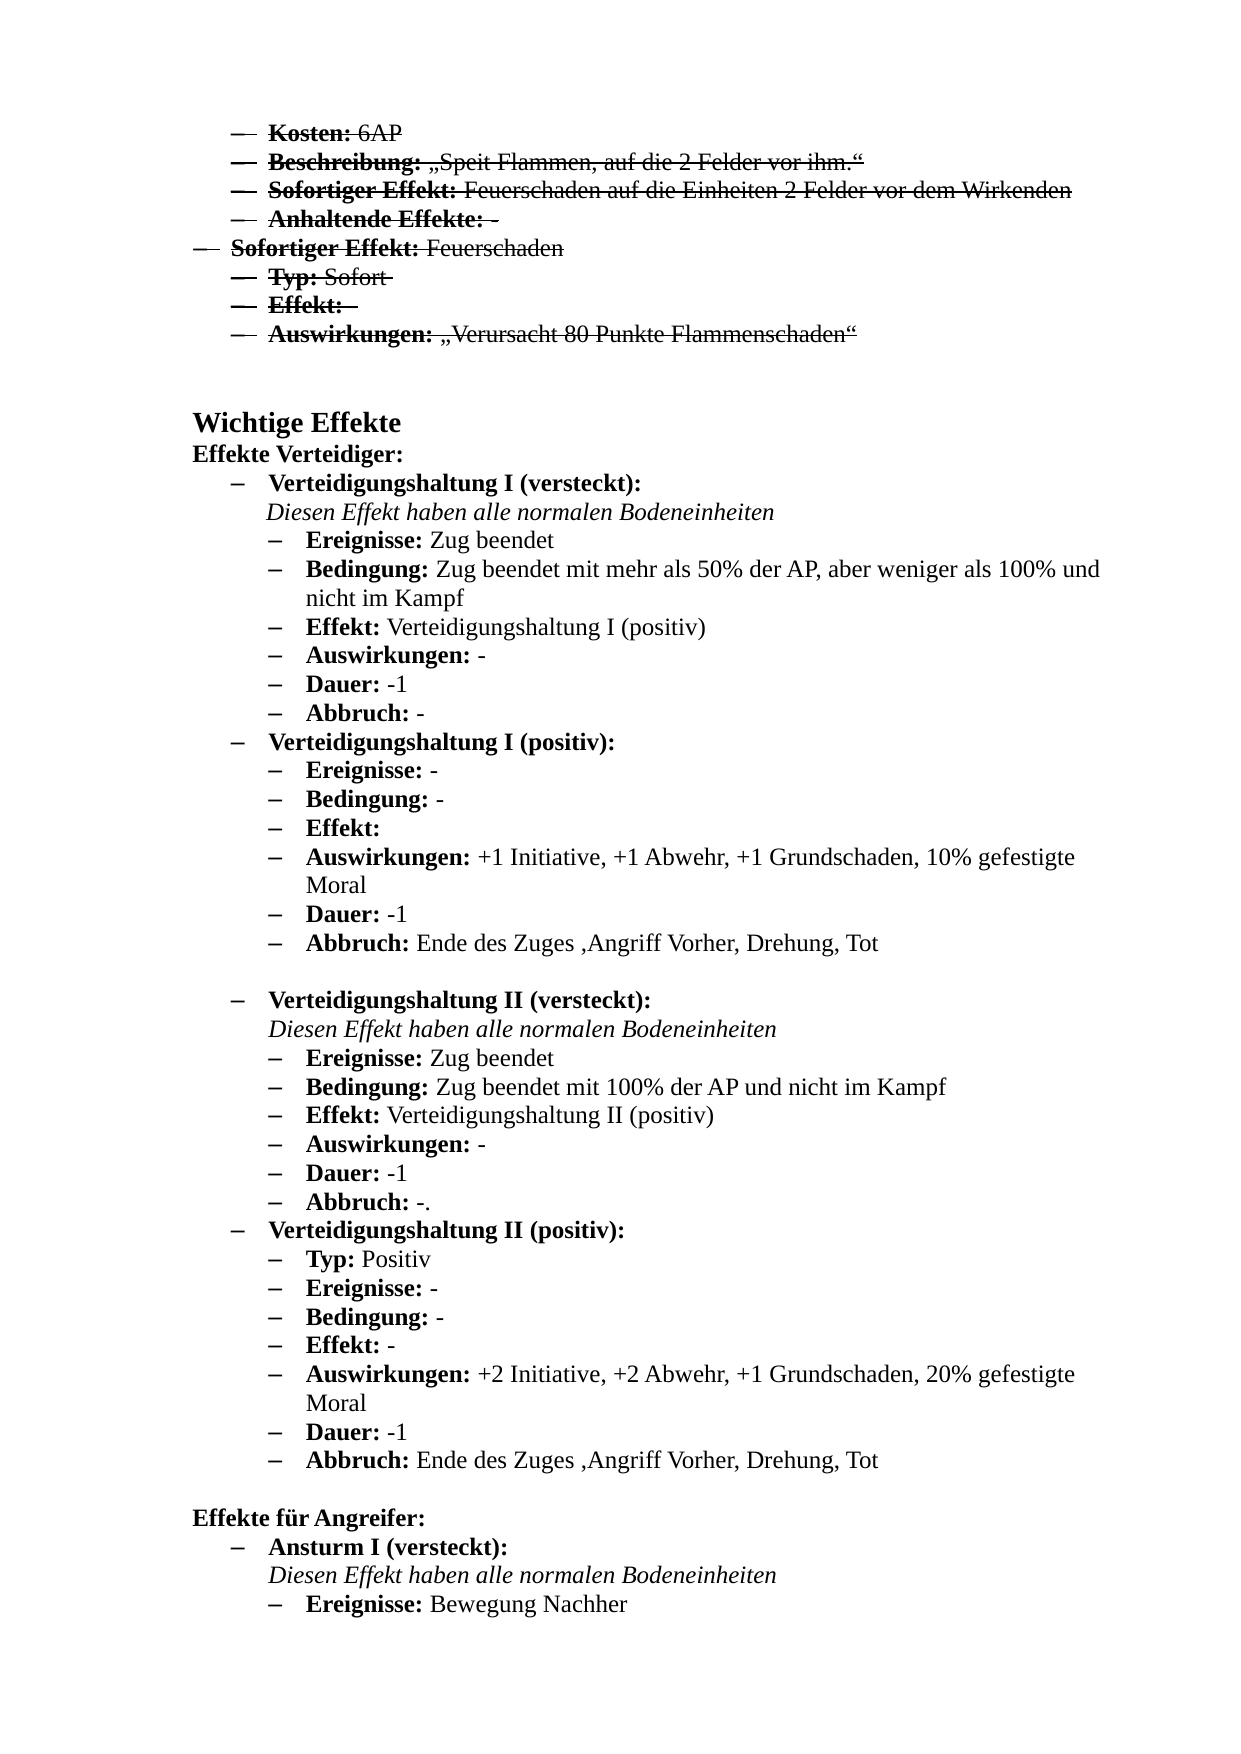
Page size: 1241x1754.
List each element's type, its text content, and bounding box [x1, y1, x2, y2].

list Auswirkungen: - [268, 640, 1122, 669]
text Effekte für Angreifer: [118, 1503, 1122, 1532]
list Verteidigungshaltung II (positiv): [231, 1215, 1122, 1244]
list Auswirkungen: +2 Initiative, +2 Abwehr, +1 Grundschaden, 20% gefestigte Moral [268, 1359, 1122, 1417]
list Verteidigungshaltung II (versteckt): [231, 985, 1122, 1014]
list Effekt: Verteidigungshaltung II (positiv) [268, 1100, 1122, 1129]
list Ereignisse: Zug beendet [268, 1043, 1122, 1072]
list Effekt: - [231, 291, 1122, 319]
list Abbruch: -. [268, 1187, 1122, 1215]
text Wichtige Effekte [118, 406, 1122, 439]
list Abbruch: - [268, 698, 1122, 727]
list Verteidigungshaltung I (positiv): [231, 727, 1122, 755]
list Ereignisse: Bewegung Nachher [268, 1589, 1122, 1618]
list Dauer: -1 [268, 669, 1122, 698]
text Diesen Effekt haben alle normalen Bodeneinheiten [118, 497, 1122, 525]
list Typ: Sofort [231, 262, 1122, 291]
list Ansturm I (versteckt): [231, 1532, 1122, 1560]
list Typ: Positiv [268, 1244, 1122, 1273]
list Beschreibung: „Speit Flammen, auf die 2 Felder vor ihm.“ [231, 147, 1122, 176]
list Auswirkungen: +1 Initiative, +1 Abwehr, +1 Grundschaden, 10% gefestigte Moral [268, 842, 1122, 899]
list Ereignisse: - [268, 755, 1122, 784]
list Ereignisse: - [268, 1273, 1122, 1302]
list Dauer: -1 [268, 1417, 1122, 1445]
list Bedingung: - [268, 1302, 1122, 1330]
list Bedingung: Zug beendet mit 100% der AP und nicht im Kampf [268, 1072, 1122, 1100]
list Effekt: [268, 813, 1122, 842]
list Verteidigungshaltung I (versteckt): [231, 468, 1122, 497]
list Auswirkungen: - [268, 1129, 1122, 1158]
list Bedingung: - [268, 784, 1122, 813]
text Effekte Verteidiger: [118, 439, 1122, 468]
list Ereignisse: Zug beendet [268, 525, 1122, 554]
list Kosten: 6AP [231, 118, 1122, 147]
list Dauer: -1 [268, 1158, 1122, 1187]
list Anhaltende Effekte: - [231, 204, 1122, 233]
list Diesen Effekt haben alle normalen Bodeneinheiten [231, 1560, 1122, 1589]
list Effekt: Verteidigungshaltung I (positiv) [268, 612, 1122, 640]
list Abbruch: Ende des Zuges ,Angriff Vorher, Drehung, Tot [268, 928, 1122, 957]
list Bedingung: Zug beendet mit mehr als 50% der AP, aber weniger als 100% und nicht im Kampf [268, 554, 1122, 612]
list Abbruch: Ende des Zuges ,Angriff Vorher, Drehung, Tot [268, 1445, 1122, 1474]
list Dauer: -1 [268, 899, 1122, 928]
list Diesen Effekt haben alle normalen Bodeneinheiten [231, 1014, 1122, 1043]
list Auswirkungen: „Verursacht 80 Punkte Flammenschaden“ [231, 319, 1122, 348]
list Sofortiger Effekt: Feuerschaden auf die Einheiten 2 Felder vor dem Wirkenden [231, 176, 1122, 204]
list Sofortiger Effekt: Feuerschaden [193, 233, 1122, 262]
list Effekt: - [268, 1330, 1122, 1359]
